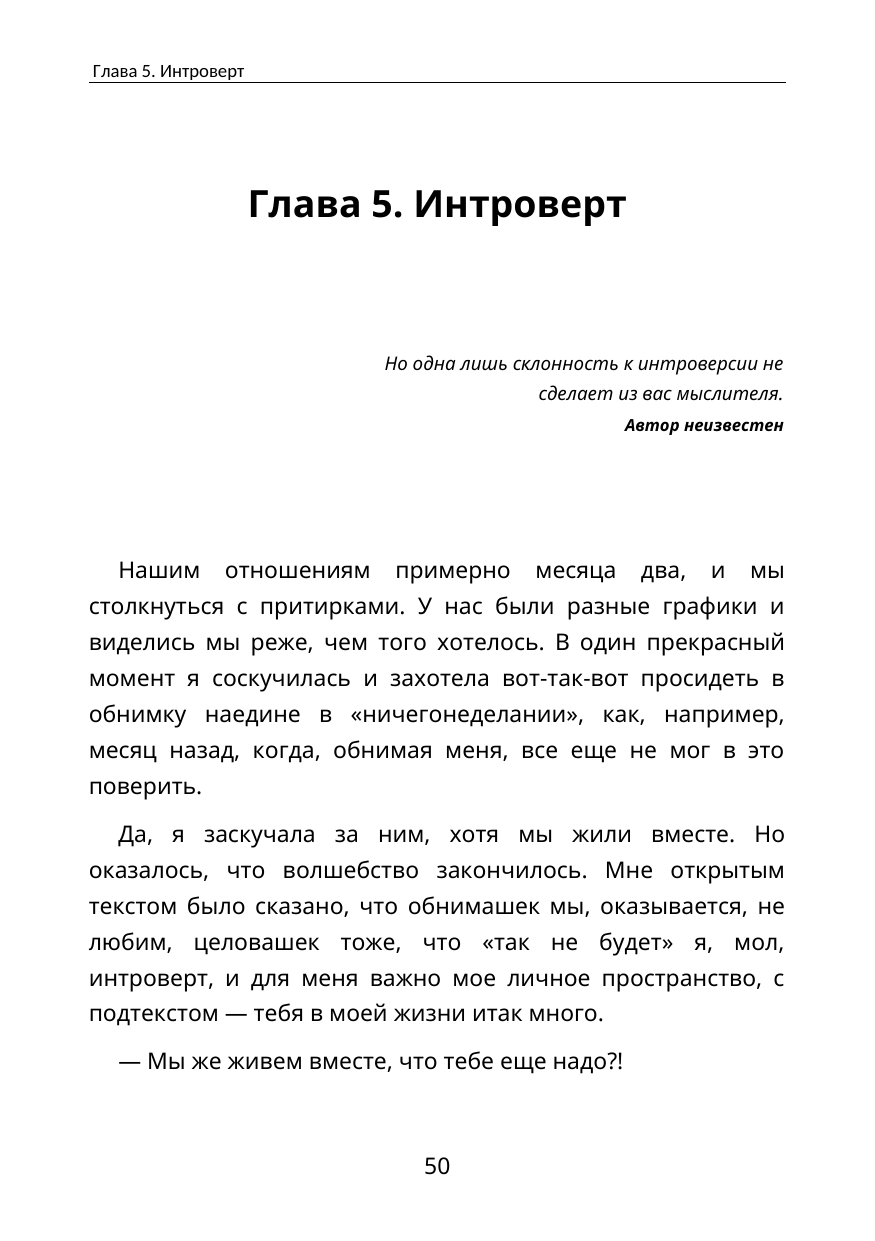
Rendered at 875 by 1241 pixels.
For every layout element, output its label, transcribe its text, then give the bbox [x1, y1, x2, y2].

text Да, я заскучала за ним, хотя мы жили вместе. Но оказалось, что волшебство закончилось. Мне открытым текстом было сказано, что обнимашек мы, оказывается, не любим, целовашек тоже, что «так не будет» я, мол, интроверт, и для меня важно мое личное пространство, с подтекстом — тебя в моей жизни итак много. [88, 818, 786, 1029]
text Автор неизвестен [148, 406, 786, 436]
subtitle Глава 5. Интроверт [88, 177, 786, 228]
text — Мы же живем вместе, что тебе еще надо?! [88, 1045, 786, 1076]
text Нашим отношениям примерно месяца два, и мы столкнуться с притирками. У нас были разные графики и виделись мы реже, чем того хотелось. В один прекрасный момент я соскучилась и захотела вот-так-вот просидеть в обнимку наедине в «ничегонеделании», как, например, месяц назад, когда, обнимая меня, все еще не мог в это поверить. [88, 554, 786, 801]
text Но одна лишь склонность к интроверсии не сделает из вас мыслителя. [325, 346, 786, 406]
